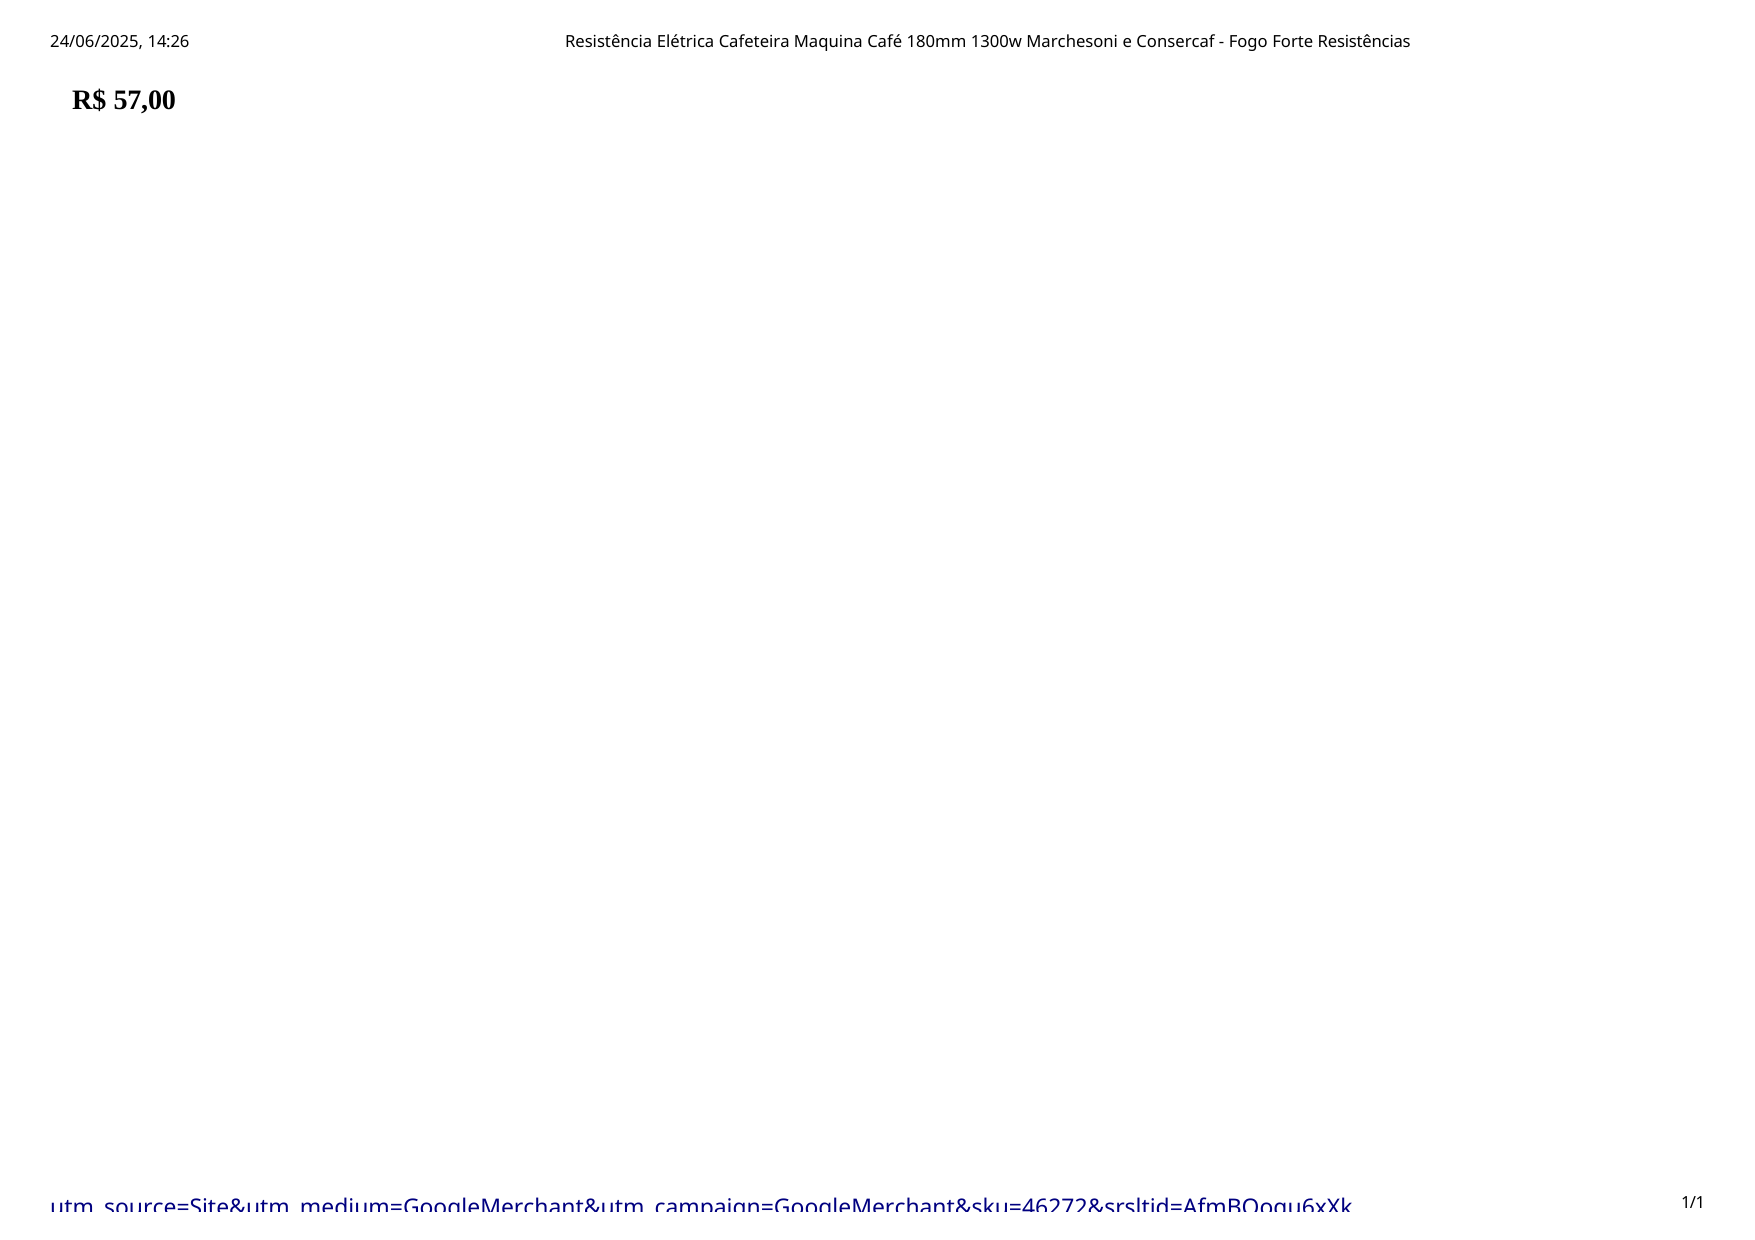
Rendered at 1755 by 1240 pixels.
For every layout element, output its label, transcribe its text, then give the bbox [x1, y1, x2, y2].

text 24/06/2025, 14:26 Resistência Elétrica Cafeteira Maquina Café 180mm 1300w Marchesoni e Consercaf - Fogo Forte Resistências [50, 29, 1503, 52]
subtitle R$ 57,00 [72, 83, 1503, 116]
